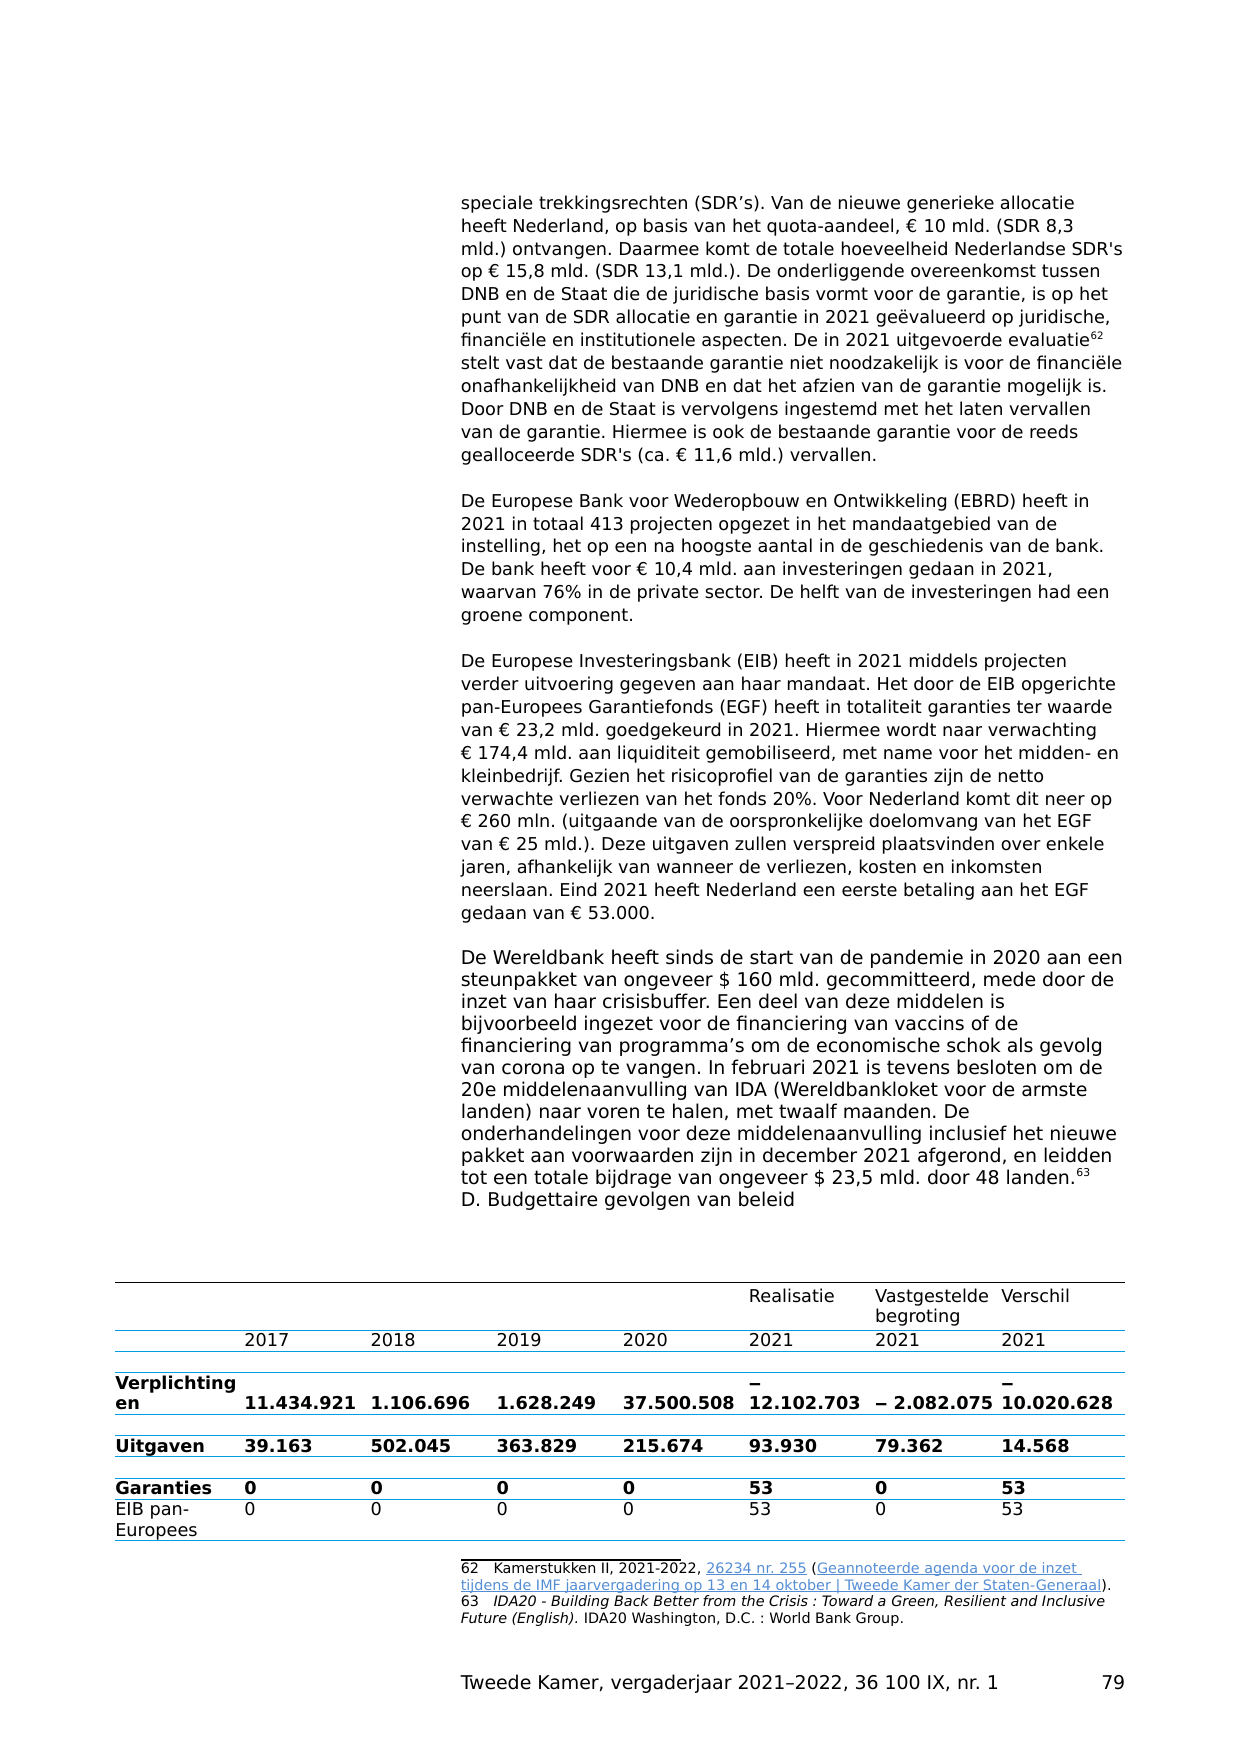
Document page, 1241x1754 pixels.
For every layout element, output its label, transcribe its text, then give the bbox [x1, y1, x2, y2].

table_cell 2017 [241, 1331, 367, 1351]
table_cell 0 [241, 1500, 367, 1540]
table_cell [494, 1352, 620, 1372]
table_cell 502.045 [368, 1436, 493, 1456]
table_header Tabel 26 Budgettaire gevolgen van beleidsartikel 4 Internationale financiële betrekkingen (bedragen x € 1.000) [115, 1234, 1125, 1282]
table_cell [115, 1415, 241, 1435]
table_cell Verschil [998, 1283, 1125, 1330]
table_cell 0 [494, 1500, 620, 1540]
table_cell 93.930 [746, 1436, 872, 1456]
table_cell 0 [241, 1479, 367, 1498]
table_cell [494, 1457, 620, 1477]
table_cell [368, 1352, 493, 1372]
table_cell 2021 [872, 1331, 998, 1351]
table_cell Vastgestelde begroting [872, 1283, 998, 1330]
table_cell [368, 1283, 493, 1330]
table_cell 39.163 [241, 1436, 367, 1456]
table_cell 2021 [746, 1331, 872, 1351]
table_cell 0 [872, 1479, 998, 1498]
title D. Budgettaire gevolgen van beleid [461, 1189, 1125, 1211]
table_cell [872, 1415, 998, 1435]
table_cell ‒ 12.102.703 [746, 1373, 872, 1414]
table_cell [620, 1352, 746, 1372]
table_cell 1.106.696 [368, 1373, 493, 1414]
table_cell [115, 1331, 241, 1351]
table_cell 2021 [998, 1331, 1125, 1351]
table_cell Realisatie [746, 1283, 872, 1330]
table_cell 2018 [368, 1331, 493, 1351]
text __IDA20 - Building Back Better from the Crisis : Toward a Green, Resilient and Inclusive Future (English). IDA20 Washington, D.C. : World Bank Group. [461, 1593, 1125, 1627]
text __Kamerstukken II, 2021-2022, 26234 nr. 255 (Geannoteerde agenda voor de inzet tijdens de IMF jaarvergadering op 13 en 14 oktober | Tweede Kamer der Staten-Generaal). [461, 1560, 1125, 1593]
table_cell [241, 1283, 367, 1330]
table_cell 215.674 [620, 1436, 746, 1456]
table_cell ‒ 2.082.075 [872, 1373, 998, 1414]
table_cell Garanties [115, 1479, 241, 1498]
table_cell [241, 1352, 367, 1372]
table_cell 0 [872, 1500, 998, 1540]
text De Europese Bank voor Wederopbouw en Ontwikkeling (EBRD) heeft in 2021 in totaal 413 projecten opgezet in het mandaatgebied van de instelling, het op een na hoogste aantal in de geschiedenis van de bank. De bank heeft voor € 10,4 mld. aan investeringen gedaan in 2021, waarvan 76% in de private sector. De helft van de investeringen had een groene component. [461, 489, 1125, 626]
table_cell 14.568 [998, 1436, 1125, 1456]
table_cell [998, 1457, 1125, 1477]
table_cell [368, 1457, 493, 1477]
table_cell 0 [494, 1479, 620, 1498]
table_cell EIB pan-Europees [115, 1500, 241, 1540]
table_cell [368, 1415, 493, 1435]
table_cell [115, 1352, 241, 1372]
table_cell 79.362 [872, 1436, 998, 1456]
text De Wereldbank heeft sinds de start van de pandemie in 2020 aan een steunpakket van ongeveer $ 160 mld. gecommitteerd, mede door de inzet van haar crisisbuffer. Een deel van deze middelen is bijvoorbeeld ingezet voor de financiering van vaccins of de financiering van programma’s om de economische schok als gevolg van corona op te vangen. In februari 2021 is tevens besloten om de 20e middelenaanvulling van IDA (Wereldbankloket voor de armste landen) naar voren te halen, met twaalf maanden. De onderhandelingen voor deze middelenaanvulling inclusief het nieuwe pakket aan voorwaarden zijn in december 2021 afgerond, en leidden tot een totale bijdrage van ongeveer $ 23,5 mld. door 48 landen. [461, 947, 1125, 1189]
table_cell 2020 [620, 1331, 746, 1351]
table_cell 363.829 [494, 1436, 620, 1456]
table_cell [241, 1457, 367, 1477]
table_cell 37.500.508 [620, 1373, 746, 1414]
table_cell Verplichtingen [115, 1373, 241, 1414]
table_cell 53 [998, 1500, 1125, 1540]
table_cell [620, 1283, 746, 1330]
table_cell [494, 1415, 620, 1435]
table_cell 1.628.249 [494, 1373, 620, 1414]
table_cell [746, 1457, 872, 1477]
table_cell 11.434.921 [241, 1373, 367, 1414]
table_cell [115, 1283, 241, 1330]
table_cell [241, 1415, 367, 1435]
table_cell 0 [620, 1500, 746, 1540]
table_cell Uitgaven [115, 1436, 241, 1456]
table_cell ‒ 10.020.628 [998, 1373, 1125, 1414]
table_cell [746, 1352, 872, 1372]
table_cell [620, 1457, 746, 1477]
table_cell [620, 1415, 746, 1435]
table_cell [494, 1283, 620, 1330]
table_cell [746, 1415, 872, 1435]
table_cell 0 [620, 1479, 746, 1498]
table_cell [998, 1415, 1125, 1435]
table_cell 53 [746, 1479, 872, 1498]
table_cell [872, 1457, 998, 1477]
text De Europese Investeringsbank (EIB) heeft in 2021 middels projecten verder uitvoering gegeven aan haar mandaat. Het door de EIB opgerichte pan-Europees Garantiefonds (EGF) heeft in totaliteit garanties ter waarde van € 23,2 mld. goedgekeurd in 2021. Hiermee wordt naar verwachting € 174,4 mld. aan liquiditeit gemobiliseerd, met name voor het midden- en kleinbedrijf. Gezien het risicoprofiel van de garanties zijn de netto verwachte verliezen van het fonds 20%. Voor Nederland komt dit neer op € 260 mln. (uitgaande van de oorspronkelijke doelomvang van het EGF van € 25 mld.). Deze uitgaven zullen verspreid plaatsvinden over enkele jaren, afhankelijk van wanneer de verliezen, kosten en inkomsten neerslaan. Eind 2021 heeft Nederland een eerste betaling aan het EGF gedaan van € 53.000. [461, 649, 1125, 924]
table_cell 0 [368, 1479, 493, 1498]
table_cell [872, 1352, 998, 1372]
table_cell 0 [368, 1500, 493, 1540]
text speciale trekkingsrechten (SDR’s). Van de nieuwe generieke allocatie heeft Nederland, op basis van het quota-aandeel, € 10 mld. (SDR 8,3 mld.) ontvangen. Daarmee komt de totale hoeveelheid Nederlandse SDR's op € 15,8 mld. (SDR 13,1 mld.). De onderliggende overeenkomst tussen DNB en de Staat die de juridische basis vormt voor de garantie, is op het punt van de SDR allocatie en garantie in 2021 geëvalueerd op juridische, financiële en institutionele aspecten. De in 2021 uitgevoerde evaluatie stelt vast dat de bestaande garantie niet noodzakelijk is voor de financiële onafhankelijkheid van DNB en dat het afzien van de garantie mogelijk is. Door DNB en de Staat is vervolgens ingestemd met het laten vervallen van de garantie. Hiermee is ook de bestaande garantie voor de reeds gealloceerde SDR's (ca. € 11,6 mld.) vervallen. [461, 191, 1125, 466]
table_cell [998, 1352, 1125, 1372]
table_cell 2019 [494, 1331, 620, 1351]
table_cell 53 [998, 1479, 1125, 1498]
table_cell 53 [746, 1500, 872, 1540]
table_cell [115, 1457, 241, 1477]
